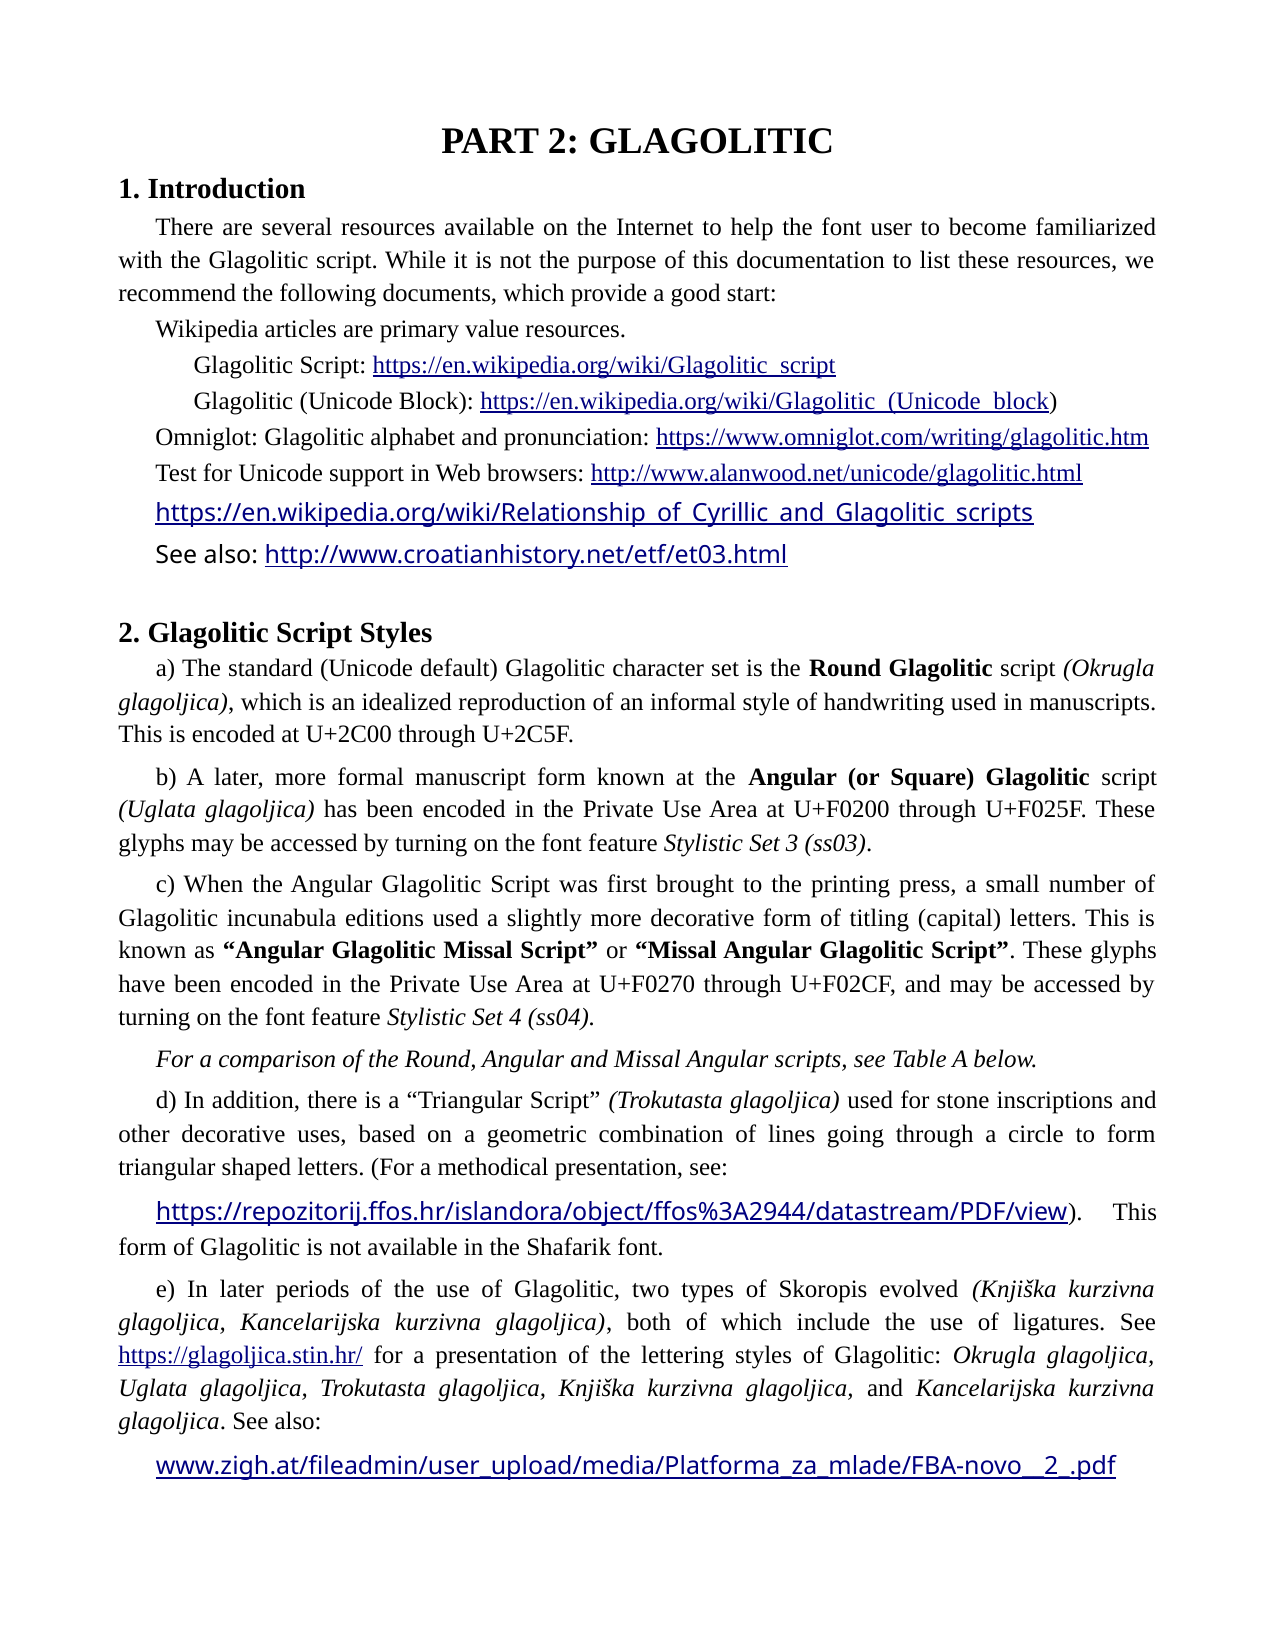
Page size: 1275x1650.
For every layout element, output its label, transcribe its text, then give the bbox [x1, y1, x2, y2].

text There are several resources available on the Internet to help the font user to become familiarized with the Glagolitic script. While it is not the purpose of this documentation to list these resources, we recommend the following documents, which provide a good start: [118, 212, 1157, 307]
text 2. Glagolitic Script Styles [118, 615, 1157, 648]
text c) When the Angular Glagolitic Script was first brought to the printing press, a small number of Glagolitic incunabula editions used a slightly more decorative form of titling (capital) letters. This is known as “Angular Glagolitic Missal Script” or “Missal Angular Glagolitic Script”. These glyphs have been encoded in the Private Use Area at U+F0270 through U+F02CF, and may be accessed by turning on the font feature Stylistic Set 4 (ss04). [118, 869, 1157, 1030]
text 1. Introduction [118, 171, 1157, 204]
text d) In addition, there is a “Triangular Script” (Trokutasta glagoljica) used for stone inscriptions and other decorative uses, based on a geometric combination of lines going through a circle to form triangular shaped letters. (For a methodical presentation, see: [118, 1086, 1157, 1180]
text www.zigh.at/fileadmin/user_upload/media/Platforma_za_mlade/FBA-novo__2_.pdf [118, 1448, 1157, 1482]
text Omniglot: Glagolitic alphabet and pronunciation: https://www.omniglot.com/writing/glagolitic.htm [118, 422, 1157, 451]
text https://en.wikipedia.org/wiki/Relationship_of_Cyrillic_and_Glagolitic_scripts [118, 494, 1157, 529]
text For a comparison of the Round, Angular and Missal Angular scripts, see Table A below. [118, 1044, 1157, 1072]
text a) The standard (Unicode default) Glagolitic character set is the Round Glagolitic script (Okrugla glagoljica), which is an idealized reproduction of an informal style of handwriting used in manuscripts. This is encoded at U+2C00 through U+2C5F. [118, 653, 1157, 748]
text PART 2: GLAGOLITIC [118, 118, 1157, 161]
text b) A later, more formal manuscript form known at the Angular (or Square) Glagolitic script (Uglata glagoljica) has been encoded in the Private Use Area at U+F0200 through U+F025F. These glyphs may be accessed by turning on the font feature Stylistic Set 3 (ss03). [118, 762, 1157, 856]
text e) In later periods of the use of Glagolitic, two types of Skoropis evolved (Knjiška kurzivna glagoljica, Kancelarijska kurzivna glagoljica), both of which include the use of ligatures. See https://glagoljica.stin.hr/ for a presentation of the lettering styles of Glagolitic: Okrugla glagoljica, Uglata glagoljica, Trokutasta glagoljica, Knjiška kurzivna glagoljica, and Kancelarijska kurzivna glagoljica. See also: [118, 1274, 1157, 1435]
text Glagolitic (Unicode Block): https://en.wikipedia.org/wiki/Glagolitic_(Unicode_block) [118, 386, 1157, 415]
text https://repozitorij.ffos.hr/islandora/object/ffos%3A2944/datastream/PDF/view). This form of Glagolitic is not available in the Shafarik font. [118, 1194, 1157, 1261]
text See also: http://www.croatianhistory.net/etf/et03.html [118, 537, 1157, 571]
text Glagolitic Script: https://en.wikipedia.org/wiki/Glagolitic_script [118, 350, 1157, 379]
text Wikipedia articles are primary value resources. [118, 314, 1157, 343]
text Test for Unicode support in Web browsers: http://www.alanwood.net/unicode/glagolitic.html [118, 458, 1157, 487]
